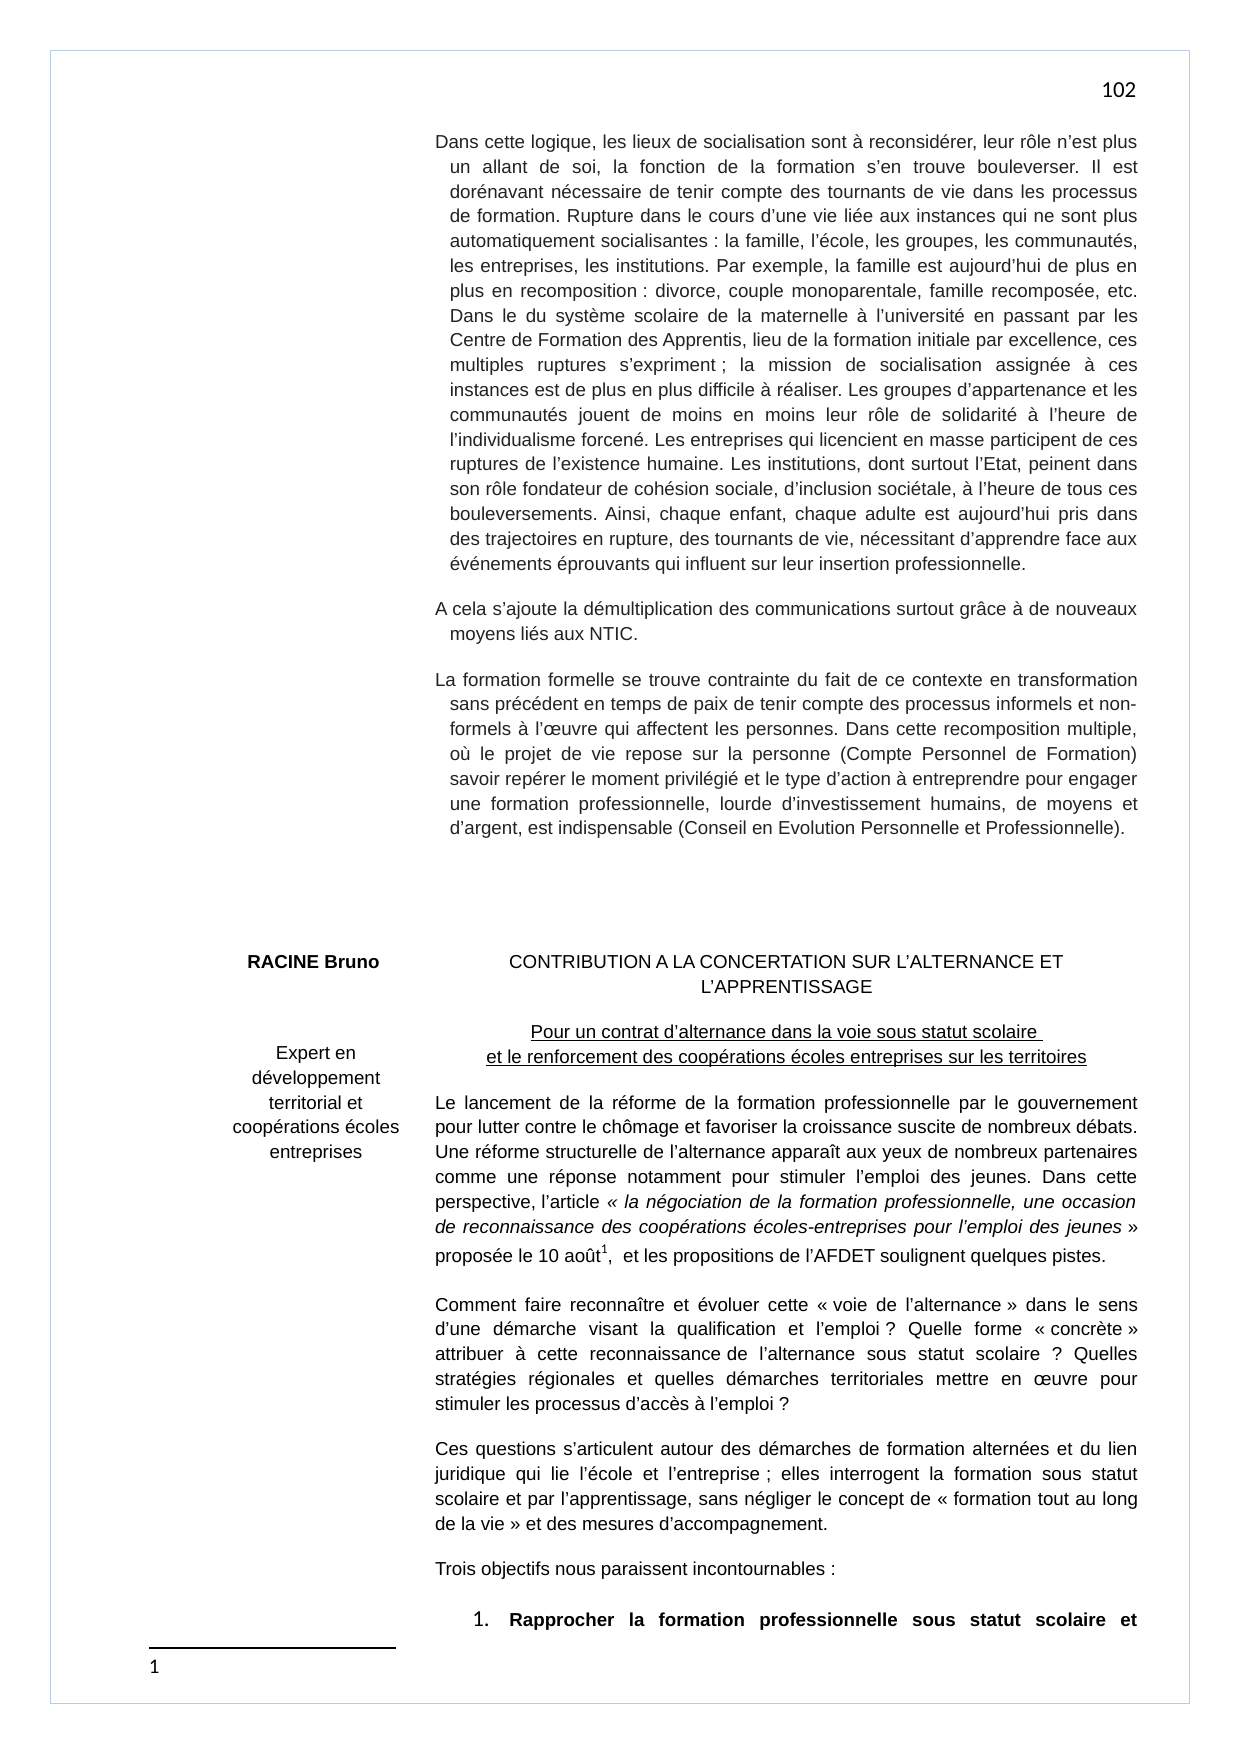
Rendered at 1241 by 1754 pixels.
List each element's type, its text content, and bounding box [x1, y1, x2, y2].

table_header Dans cette logique, les lieux de socialisation sont à reconsidérer, leur rôle n’est plus un allant de soi, la fonction de la formation s’en trouve bouleverser. Il est dorénavant nécessaire de tenir compte des tournants de vie dans les processus de formation. Rupture dans le cours d’une vie liée aux instances qui ne sont plus automatiquement socialisantes : la famille, l’école, les groupes, les communautés, les entreprises, les institutions. Par exemple, la famille est aujourd’hui de plus en plus en recomposition : divorce, couple monoparentale, famille recomposée, etc. Dans le du système scolaire de la maternelle à l’université en passant par les Centre de Formation des Apprentis, lieu de la formation initiale par excellence, ces multiples ruptures s’expriment ; la mission de socialisation assignée à ces instances est de plus en plus difficile à réaliser. Les groupes d’appartenance et les communautés jouent de moins en moins leur rôle de solidarité à l’heure de l’individualisme forcené. Les entreprises qui licencient en masse participent de ces ruptures de l’existence humaine. Les institutions, dont surtout l’Etat, peinent dans son rôle fondateur de cohésion sociale, d’inclusion sociétale, à l’heure de tous ces bouleversements. Ainsi, chaque enfant, chaque adulte est aujourd’hui pris dans des trajectoires en rupture, des tournants de vie, nécessitant d’apprendre face aux événements éprouvants qui influent sur leur insertion professionnelle. A cela s’ajoute la démultiplication des communications surtout grâce à de nouveaux moyens liés aux NTIC. La formation formelle se trouve contrainte du fait de ce contexte en transformation sans précédent en temps de paix de tenir compte des processus informels et non-formels à l’œuvre qui affectent les personnes. Dans cette recomposition multiple, où le projet de vie repose sur la personne (Compte Personnel de Formation) savoir repérer le moment privilégié et le type d’action à entreprendre pour engager une formation professionnelle, lourde d’investissement humains, de moyens et d’argent, est indispensable (Conseil en Evolution Personnelle et Professionnelle). [424, 131, 1149, 905]
table_cell RACINE Bruno Expert en développement territorial et coopérations écoles entreprises [208, 905, 423, 1632]
table_header [208, 131, 423, 905]
table_cell CONTRIBUTION A LA CONCERTATION SUR L’ALTERNANCE ET L’APPRENTISSAGE Pour un contrat d’alternance dans la voie sous statut scolaire et le renforcement des coopérations écoles entreprises sur les territoires Le lancement de la réforme de la formation professionnelle par le gouvernement pour lutter contre le chômage et favoriser la croissance suscite de nombreux débats. Une réforme structurelle de l’alternance apparaît aux yeux de nombreux partenaires comme une réponse notamment pour stimuler l’emploi des jeunes. Dans cette perspective, l’article « la négociation de la formation professionnelle, une occasion de reconnaissance des coopérations écoles-entreprises pour l’emploi des jeunes » proposée le 10 août, et les propositions de l’AFDET soulignent quelques pistes. Comment faire reconnaître et évoluer cette « voie de l’alternance » dans le sens d’une démarche visant la qualification et l’emploi ? Quelle forme « concrète » attribuer à cette reconnaissance de l’alternance sous statut scolaire ? Quelles stratégies régionales et quelles démarches territoriales mettre en œuvre pour stimuler les processus d’accès à l’emploi ? Ces questions s’articulent autour des démarches de formation alternées et du lien juridique qui lie l’école et l’entreprise ; elles interrogent la formation sous statut scolaire et par l’apprentissage, sans négliger le concept de « formation tout au long de la vie » et des mesures d’accompagnement. Trois objectifs nous paraissent incontournables : Rapprocher la formation professionnelle sous statut scolaire et [424, 905, 1149, 1632]
